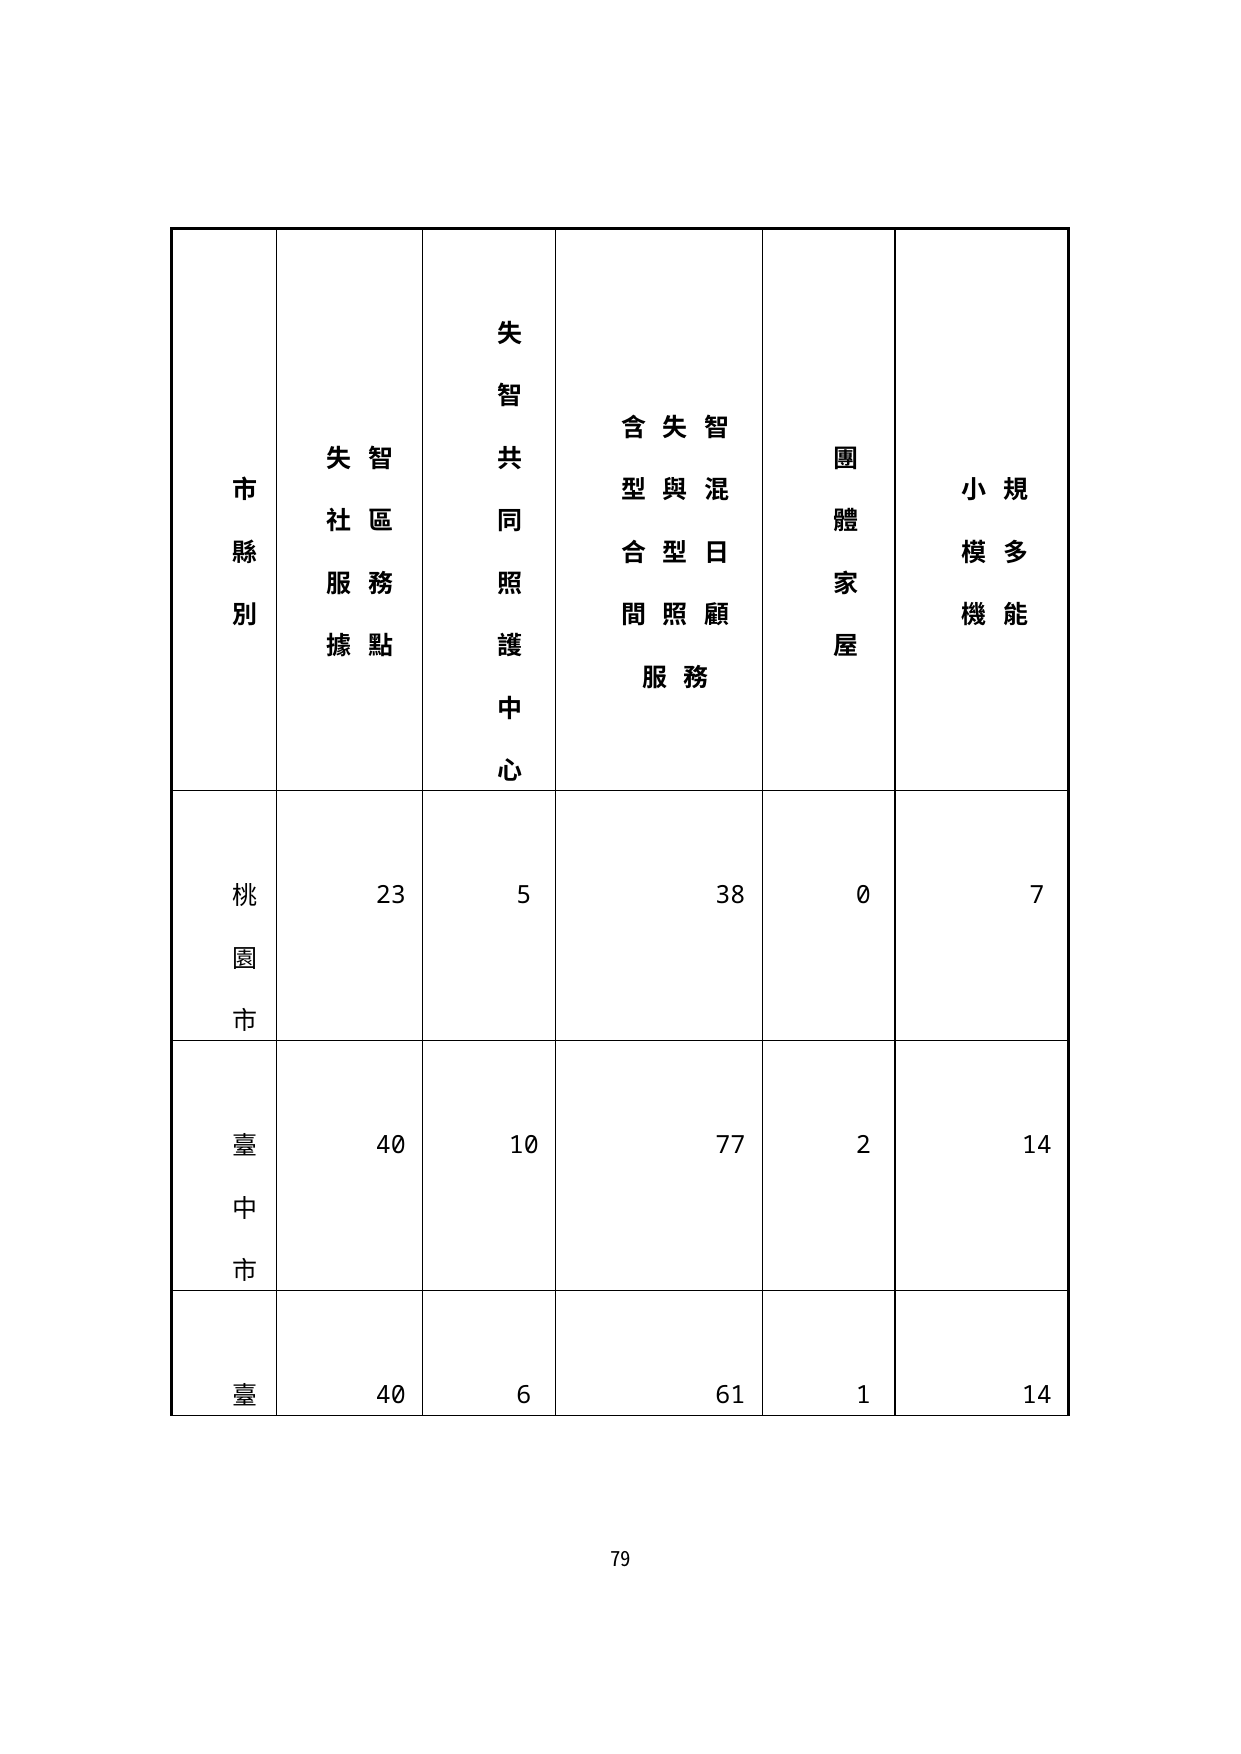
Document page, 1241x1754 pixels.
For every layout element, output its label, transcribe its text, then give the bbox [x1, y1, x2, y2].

table_cell 臺中市 [173, 1041, 276, 1290]
table_cell 臺 [173, 1291, 276, 1415]
table_cell 5 [423, 791, 555, 1040]
table_cell 77 [556, 1041, 762, 1290]
table_header 失智共同照護中心 [423, 230, 555, 790]
table_cell 6 [423, 1291, 555, 1415]
table_cell 14 [896, 1041, 1067, 1290]
table_cell 1 [763, 1291, 894, 1415]
table_header 小規模多機能 [896, 230, 1067, 790]
table_header 市縣別 [173, 230, 276, 790]
table_header 團體家屋 [763, 230, 894, 790]
table_cell 61 [556, 1291, 762, 1415]
table_header 失智社區服務據點 [277, 230, 422, 790]
table_cell 23 [277, 791, 422, 1040]
table_cell 38 [556, 791, 762, 1040]
table_cell 桃園市 [173, 791, 276, 1040]
table_cell 40 [277, 1041, 422, 1290]
table_cell 0 [763, 791, 894, 1040]
table_cell 14 [896, 1291, 1067, 1415]
table_header 含失智型與混合型日間照顧服務 [556, 230, 762, 790]
table_cell 7 [896, 791, 1067, 1040]
table_cell 10 [423, 1041, 555, 1290]
table_cell 40 [277, 1291, 422, 1415]
table_cell 2 [763, 1041, 894, 1290]
